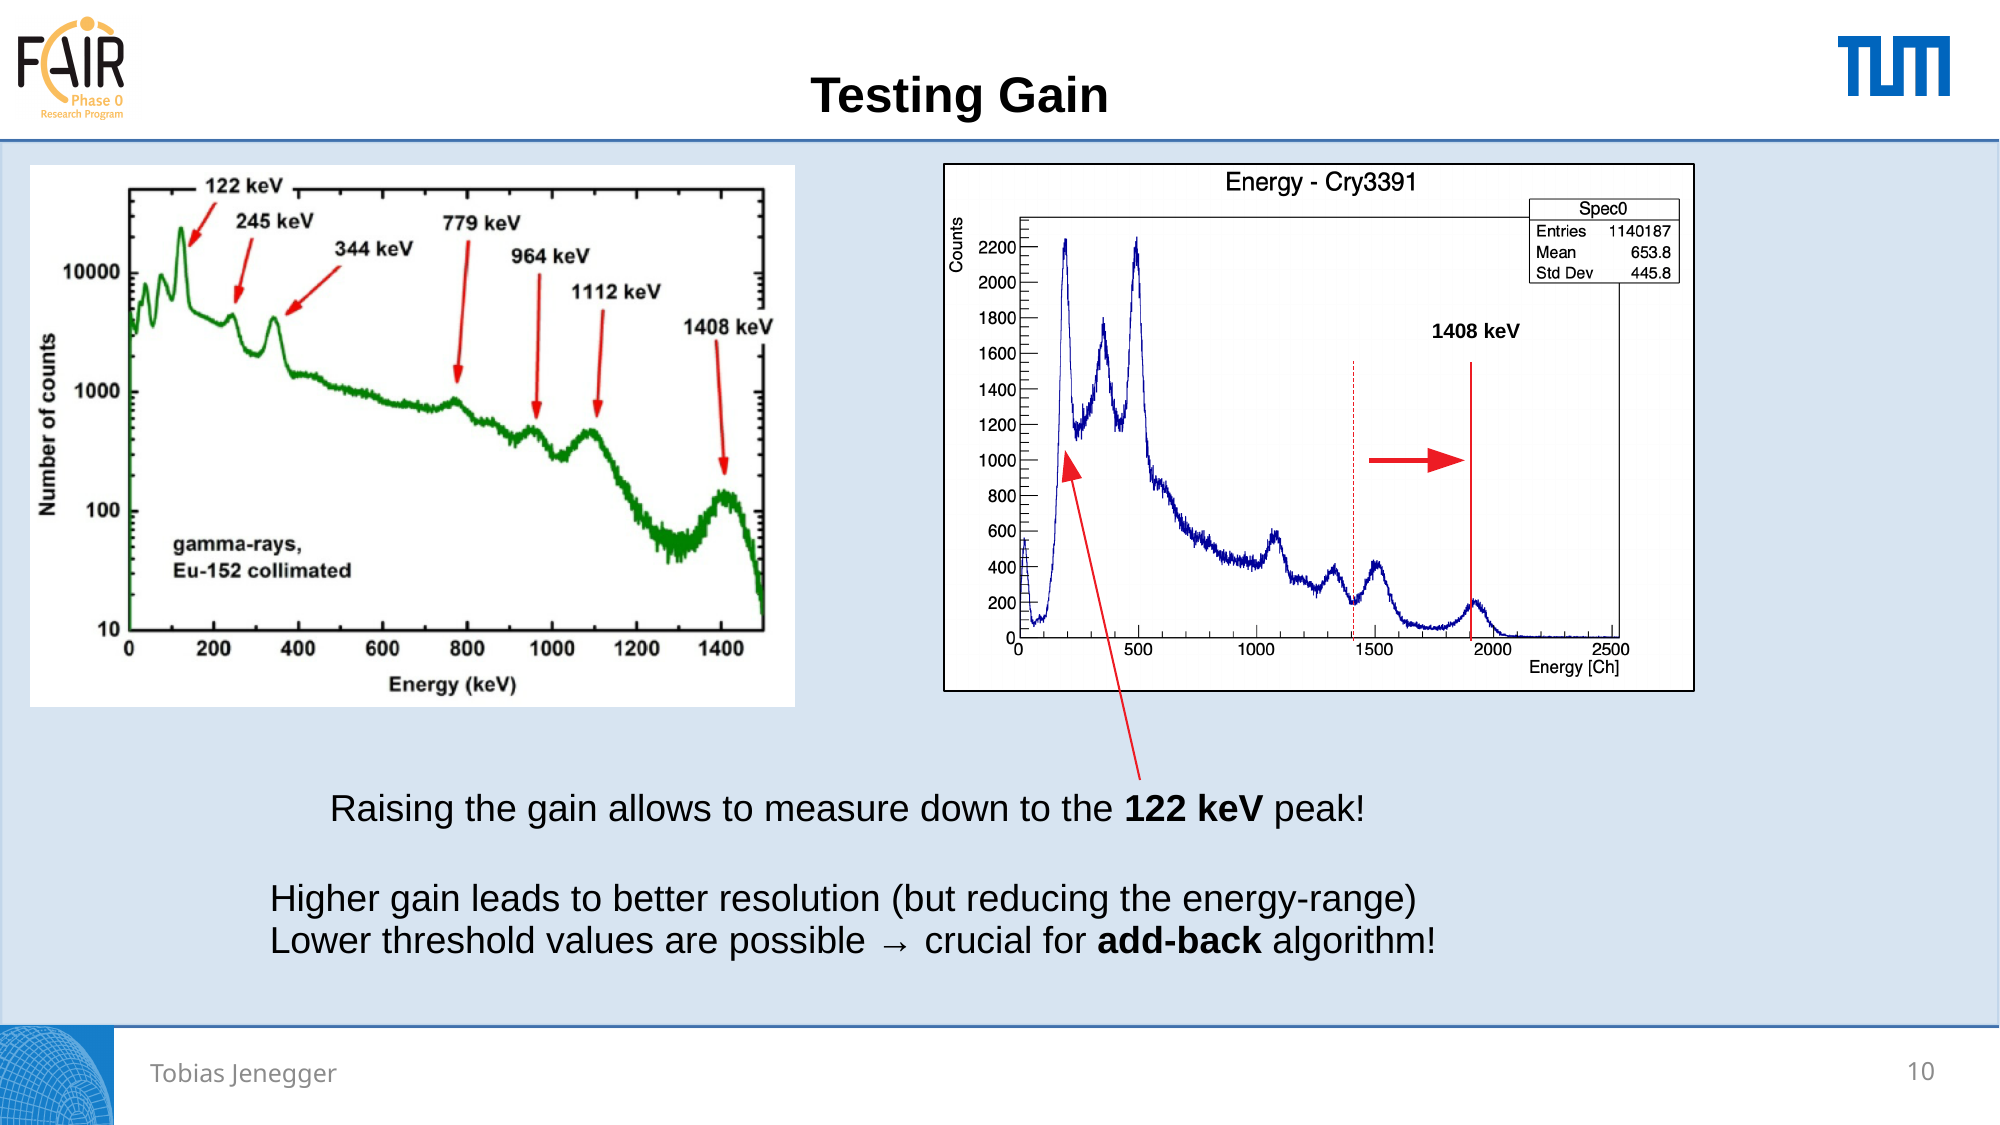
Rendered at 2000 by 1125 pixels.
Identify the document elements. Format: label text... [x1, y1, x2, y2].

text_box Testing Gain [315, 60, 1606, 131]
picture [945, 164, 1694, 691]
text_box Higher gain leads to better resolution (but reducing the energy-range) Lower threshold values are possible → crucial for add-back algorithm! [255, 870, 1966, 969]
picture [15, 15, 142, 120]
picture [1838, 36, 1950, 96]
text_box Raising the gain allows to measure down to the 122 keV peak! [315, 780, 1636, 837]
text_box 1408 keV [1417, 312, 1561, 355]
picture [0, 1025, 114, 1125]
picture [30, 164, 796, 707]
